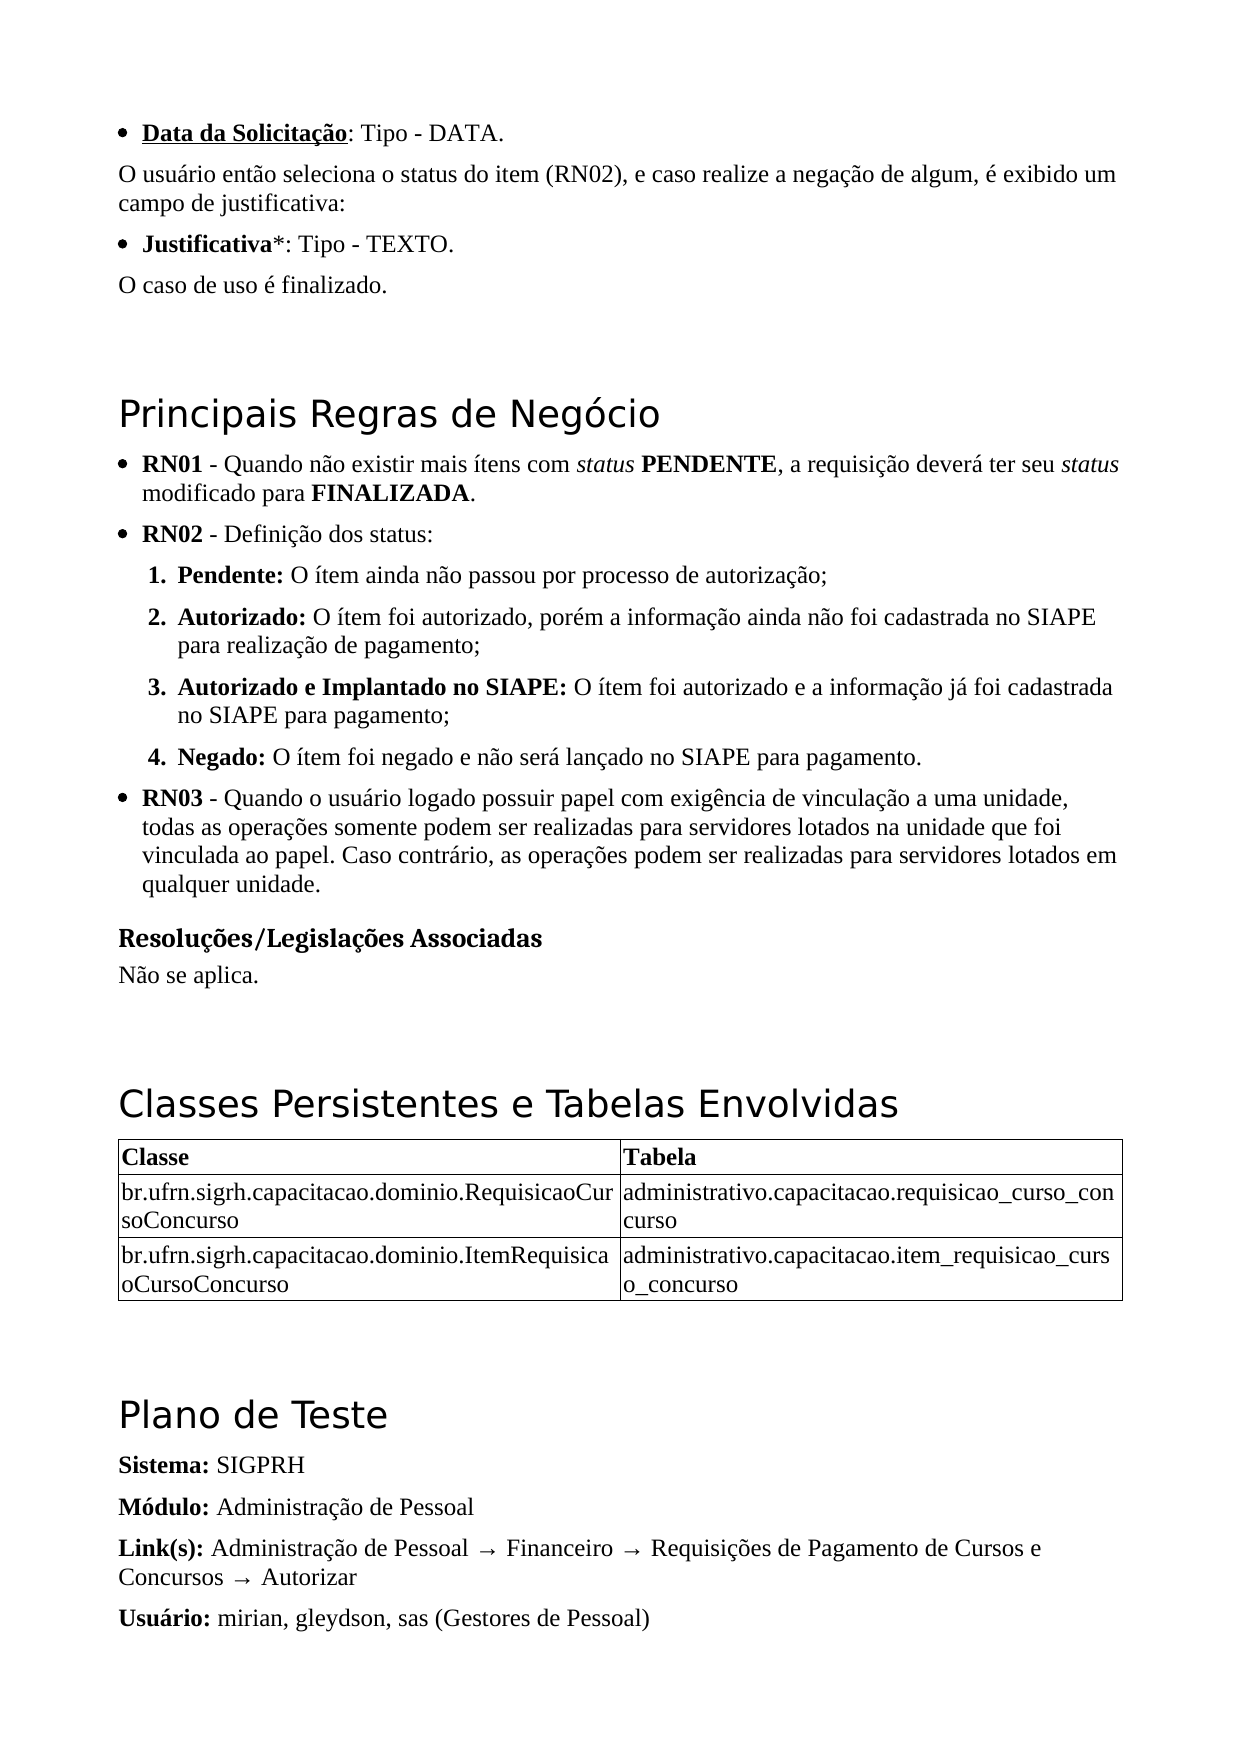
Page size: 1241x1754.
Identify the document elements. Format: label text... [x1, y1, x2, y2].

list RN02 - Definição dos status: [118, 519, 1122, 548]
list Autorizado e Implantado no SIAPE: O ítem foi autorizado e a informação já foi cadastrada no SIAPE para pagamento; [148, 672, 1122, 729]
list RN03 - Quando o usuário logado possuir papel com exigência de vinculação a uma unidade, todas as operações somente podem ser realizadas para servidores lotados na unidade que foi vinculada ao papel. Caso contrário, as operações podem ser realizadas para servidores lotados em qualquer unidade. [118, 783, 1122, 898]
list Justificativa*: Tipo - TEXTO. [118, 229, 1122, 258]
table_header Tabela [621, 1140, 1122, 1173]
subtitle Principais Regras de Negócio [118, 393, 1122, 437]
table_cell administrativo.capacitacao.requisicao_curso_concurso [621, 1175, 1122, 1237]
text Usuário: mirian, gleydson, sas (Gestores de Pessoal) [118, 1603, 1122, 1632]
table_cell br.ufrn.sigrh.capacitacao.dominio.ItemRequisicaoCursoConcurso [119, 1238, 620, 1300]
list Pendente: O ítem ainda não passou por processo de autorização; [148, 560, 1122, 589]
table_cell administrativo.capacitacao.item_requisicao_curso_concurso [621, 1238, 1122, 1300]
text Módulo: Administração de Pessoal [118, 1492, 1122, 1520]
subtitle Resoluções/Legislações Associadas [118, 923, 1122, 954]
list Autorizado: O ítem foi autorizado, porém a informação ainda não foi cadastrada no SIAPE para realização de pagamento; [148, 602, 1122, 659]
text Link(s): Administração de Pessoal → Financeiro → Requisições de Pagamento de Cursos e Concursos → Autorizar [118, 1533, 1122, 1590]
text Não se aplica. [118, 960, 1122, 989]
table_cell br.ufrn.sigrh.capacitacao.dominio.RequisicaoCursoConcurso [119, 1175, 620, 1237]
list Data da Solicitação: Tipo - DATA. [118, 118, 1122, 147]
subtitle Classes Persistentes e Tabelas Envolvidas [118, 1083, 1122, 1126]
list RN01 - Quando não existir mais ítens com status PENDENTE, a requisição deverá ter seu status modificado para FINALIZADA. [118, 449, 1122, 507]
text O usuário então seleciona o status do item (RN02), e caso realize a negação de algum, é exibido um campo de justificativa: [118, 159, 1122, 217]
list Negado: O ítem foi negado e não será lançado no SIAPE para pagamento. [148, 742, 1122, 770]
text Sistema: SIGPRH [118, 1450, 1122, 1479]
text O caso de uso é finalizado. [118, 271, 1122, 299]
subtitle Plano de Teste [118, 1394, 1122, 1438]
table_header Classe [119, 1140, 620, 1173]
